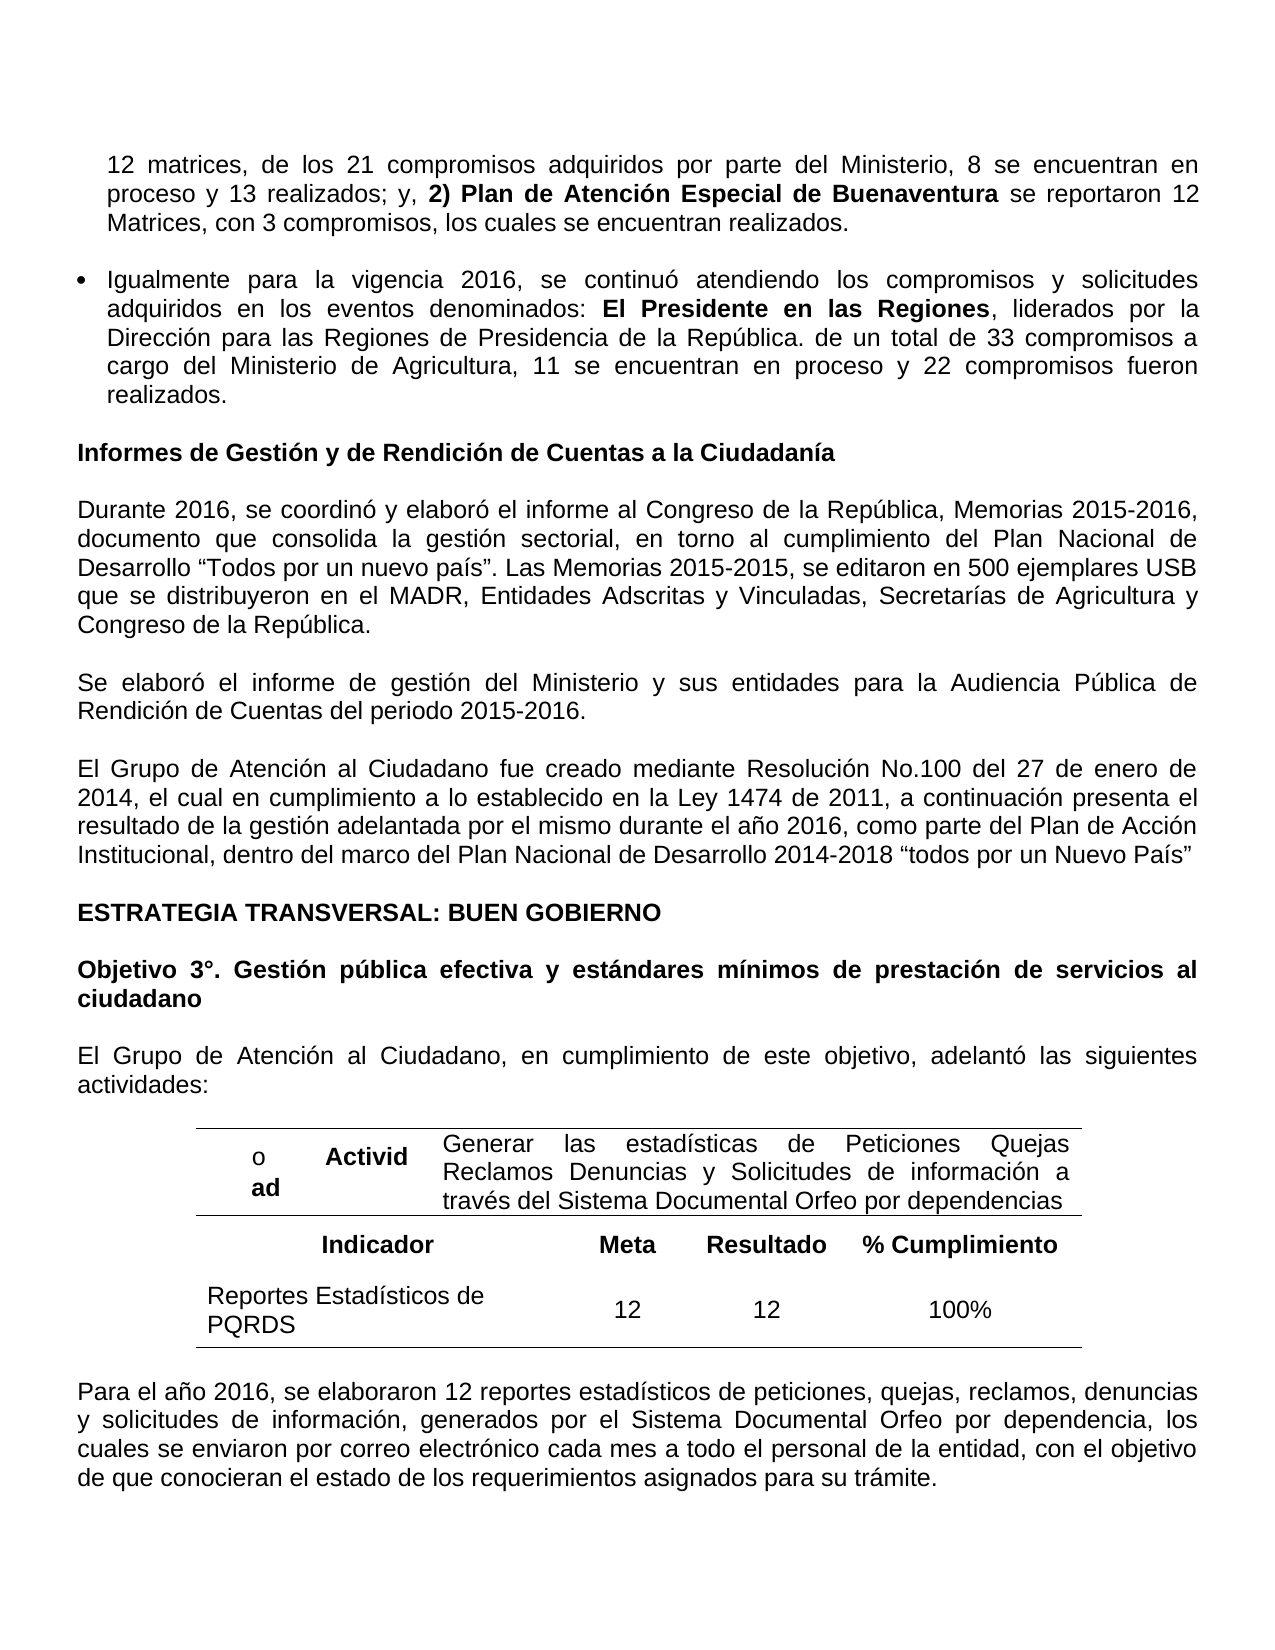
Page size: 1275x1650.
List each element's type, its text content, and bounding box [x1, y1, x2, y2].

table_cell 100% [838, 1273, 1082, 1347]
table_cell Indicador [196, 1216, 560, 1273]
table_cell Resultado [695, 1216, 838, 1273]
table_header Generar las estadísticas de Peticiones Quejas Reclamos Denuncias y Solicitudes de información a través del Sistema Documental Orfeo por dependencias [431, 1129, 1082, 1215]
table_cell % Cumplimiento [838, 1216, 1082, 1273]
text Durante 2016, se coordinó y elaboró el informe al Congreso de la República, Memorias 2015-2016, documento que consolida la gestión sectorial, en torno al cumplimiento del Plan Nacional de Desarrollo “Todos por un nuevo país”. Las Memorias 2015-2015, se editaron en 500 ejemplares USB que se distribuyeron en el MADR, Entidades Adscritas y Vinculadas, Secretarías de Agricultura y Congreso de la República. [77, 495, 1200, 639]
table_header Actividad [196, 1129, 431, 1215]
table_cell Reportes Estadísticos de PQRDS [196, 1273, 560, 1347]
text Se elaboró el informe de gestión del Ministerio y sus entidades para la Audiencia Pública de Rendición de Cuentas del periodo 2015-2016. [77, 667, 1200, 725]
text Objetivo 3°. Gestión pública efectiva y estándares mínimos de prestación de servicios al ciudadano [77, 955, 1200, 1012]
text El Grupo de Atención al Ciudadano, en cumplimiento de este objetivo, adelantó las siguientes actividades: [77, 1041, 1200, 1099]
text El Grupo de Atención al Ciudadano fue creado mediante Resolución No.100 del 27 de enero de 2014, el cual en cumplimiento a lo establecido en la Ley 1474 de 2011, a continuación presenta el resultado de la gestión adelantada por el mismo durante el año 2016, como parte del Plan de Acción Institucional, dentro del marco del Plan Nacional de Desarrollo 2014-2018 “todos por un Nuevo País” [77, 754, 1200, 869]
text Para el año 2016, se elaboraron 12 reportes estadísticos de peticiones, quejas, reclamos, denuncias y solicitudes de información, generados por el Sistema Documental Orfeo por dependencia, los cuales se enviaron por correo electrónico cada mes a todo el personal de la entidad, con el objetivo de que conocieran el estado de los requerimientos asignados para su trámite. [77, 1377, 1200, 1492]
text Informes de Gestión y de Rendición de Cuentas a la Ciudadanía [77, 437, 1200, 466]
table_cell 12 [695, 1273, 838, 1347]
table_cell Meta [560, 1216, 695, 1273]
list 12 matrices, de los 21 compromisos adquiridos por parte del Ministerio, 8 se encuentran en proceso y 13 realizados; y, 2) Plan de Atención Especial de Buenaventura se reportaron 12 Matrices, con 3 compromisos, los cuales se encuentran realizados. [77, 150, 1200, 236]
list Igualmente para la vigencia 2016, se continuó atendiendo los compromisos y solicitudes adquiridos en los eventos denominados: El Presidente en las Regiones, liderados por la Dirección para las Regiones de Presidencia de la República. de un total de 33 compromisos a cargo del Ministerio de Agricultura, 11 se encuentran en proceso y 22 compromisos fueron realizados. [77, 265, 1200, 409]
text ESTRATEGIA TRANSVERSAL: BUEN GOBIERNO [77, 897, 1200, 926]
table_cell 12 [560, 1273, 695, 1347]
